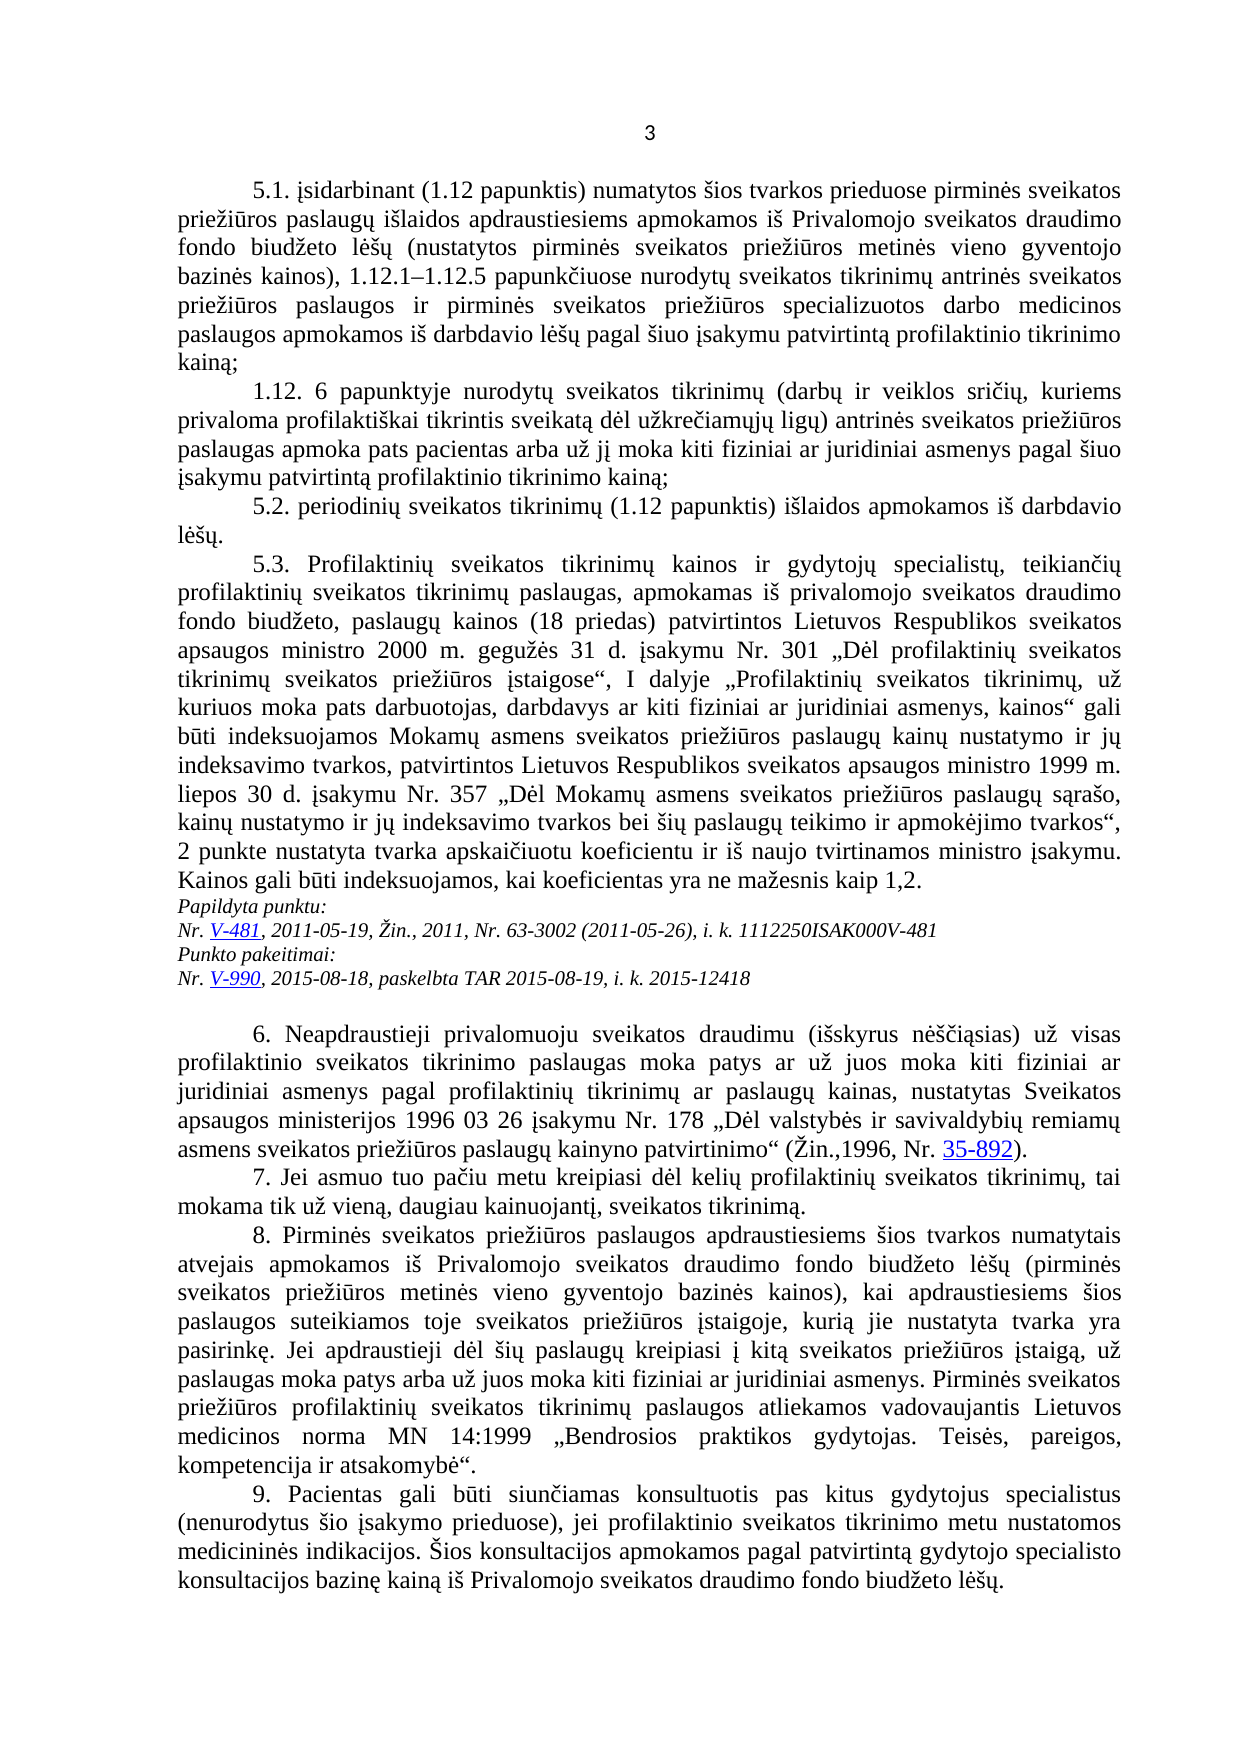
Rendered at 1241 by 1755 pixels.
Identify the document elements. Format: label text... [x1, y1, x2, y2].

text Punkto pakeitimai: [177, 942, 1122, 966]
text 7. Jei asmuo tuo pačiu metu kreipiasi dėl kelių profilaktinių sveikatos tikrinimų, tai mokama tik už vieną, daugiau kainuojantį, sveikatos tikrinimą. [177, 1162, 1122, 1220]
text 9. Pacientas gali būti siunčiamas konsultuotis pas kitus gydytojus specialistus (nenurodytus šio įsakymo prieduose), jei profilaktinio sveikatos tikrinimo metu nustatomos medicininės indikacijos. Šios konsultacijos apmokamos pagal patvirtintą gydytojo specialisto konsultacijos bazinę kainą iš Privalomojo sveikatos draudimo fondo biudžeto lėšų. [177, 1479, 1122, 1594]
text Nr. V-990, 2015-08-18, paskelbta TAR 2015-08-19, i. k. 2015-12418 [177, 966, 1122, 990]
text 5.1. įsidarbinant (1.12 papunktis) numatytos šios tvarkos prieduose pirminės sveikatos priežiūros paslaugų išlaidos apdraustiesiems apmokamos iš Privalomojo sveikatos draudimo fondo biudžeto lėšų (nustatytos pirminės sveikatos priežiūros metinės vieno gyventojo bazinės kainos), 1.12.1–1.12.5 papunkčiuose nurodytų sveikatos tikrinimų antrinės sveikatos priežiūros paslaugos ir pirminės sveikatos priežiūros specializuotos darbo medicinos paslaugos apmokamos iš darbdavio lėšų pagal šiuo įsakymu patvirtintą profilaktinio tikrinimo kainą; [177, 175, 1122, 376]
text 5.2. periodinių sveikatos tikrinimų (1.12 papunktis) išlaidos apmokamos iš darbdavio lėšų. [177, 491, 1122, 549]
text 5.3. Profilaktinių sveikatos tikrinimų kainos ir gydytojų specialistų, teikiančių profilaktinių sveikatos tikrinimų paslaugas, apmokamas iš privalomojo sveikatos draudimo fondo biudžeto, paslaugų kainos (18 priedas) patvirtintos Lietuvos Respublikos sveikatos apsaugos ministro 2000 m. gegužės 31 d. įsakymu Nr. 301 „Dėl profilaktinių sveikatos tikrinimų sveikatos priežiūros įstaigose“, I dalyje „Profilaktinių sveikatos tikrinimų, už kuriuos moka pats darbuotojas, darbdavys ar kiti fiziniai ar juridiniai asmenys, kainos“ gali būti indeksuojamos Mokamų asmens sveikatos priežiūros paslaugų kainų nustatymo ir jų indeksavimo tvarkos, patvirtintos Lietuvos Respublikos sveikatos apsaugos ministro 1999 m. liepos 30 d. įsakymu Nr. 357 „Dėl Mokamų asmens sveikatos priežiūros paslaugų sąrašo, kainų nustatymo ir jų indeksavimo tvarkos bei šių paslaugų teikimo ir apmokėjimo tvarkos“, 2 punkte nustatyta tvarka apskaičiuotu koeficientu ir iš naujo tvirtinamos ministro įsakymu. Kainos gali būti indeksuojamos, kai koeficientas yra ne mažesnis kaip 1,2. [177, 549, 1122, 894]
text 8. Pirminės sveikatos priežiūros paslaugos apdraustiesiems šios tvarkos numatytais atvejais apmokamos iš Privalomojo sveikatos draudimo fondo biudžeto lėšų (pirminės sveikatos priežiūros metinės vieno gyventojo bazinės kainos), kai apdraustiesiems šios paslaugos suteikiamos toje sveikatos priežiūros įstaigoje, kurią jie nustatyta tvarka yra pasirinkę. Jei apdraustieji dėl šių paslaugų kreipiasi į kitą sveikatos priežiūros įstaigą, už paslaugas moka patys arba už juos moka kiti fiziniai ar juridiniai asmenys. Pirminės sveikatos priežiūros profilaktinių sveikatos tikrinimų paslaugos atliekamos vadovaujantis Lietuvos medicinos norma MN 14:1999 „Bendrosios praktikos gydytojas. Teisės, pareigos, kompetencija ir atsakomybė“. [177, 1220, 1122, 1479]
text Papildyta punktu: [177, 894, 1122, 918]
text 6. Neapdraustieji privalomuoju sveikatos draudimu (išskyrus nėščiąsias) už visas profilaktinio sveikatos tikrinimo paslaugas moka patys ar už juos moka kiti fiziniai ar juridiniai asmenys pagal profilaktinių tikrinimų ar paslaugų kainas, nustatytas Sveikatos apsaugos ministerijos 1996 03 26 įsakymu Nr. 178 „Dėl valstybės ir savivaldybių remiamų asmens sveikatos priežiūros paslaugų kainyno patvirtinimo“ (Žin.,1996, Nr. 35-892). [177, 1019, 1122, 1162]
text Nr. V-481, 2011-05-19, Žin., 2011, Nr. 63-3002 (2011-05-26), i. k. 1112250ISAK000V-481 [177, 918, 1122, 942]
text 1.12. 6 papunktyje nurodytų sveikatos tikrinimų (darbų ir veiklos sričių, kuriems privaloma profilaktiškai tikrintis sveikatą dėl užkrečiamųjų ligų) antrinės sveikatos priežiūros paslaugas apmoka pats pacientas arba už jį moka kiti fiziniai ar juridiniai asmenys pagal šiuo įsakymu patvirtintą profilaktinio tikrinimo kainą; [177, 376, 1122, 491]
